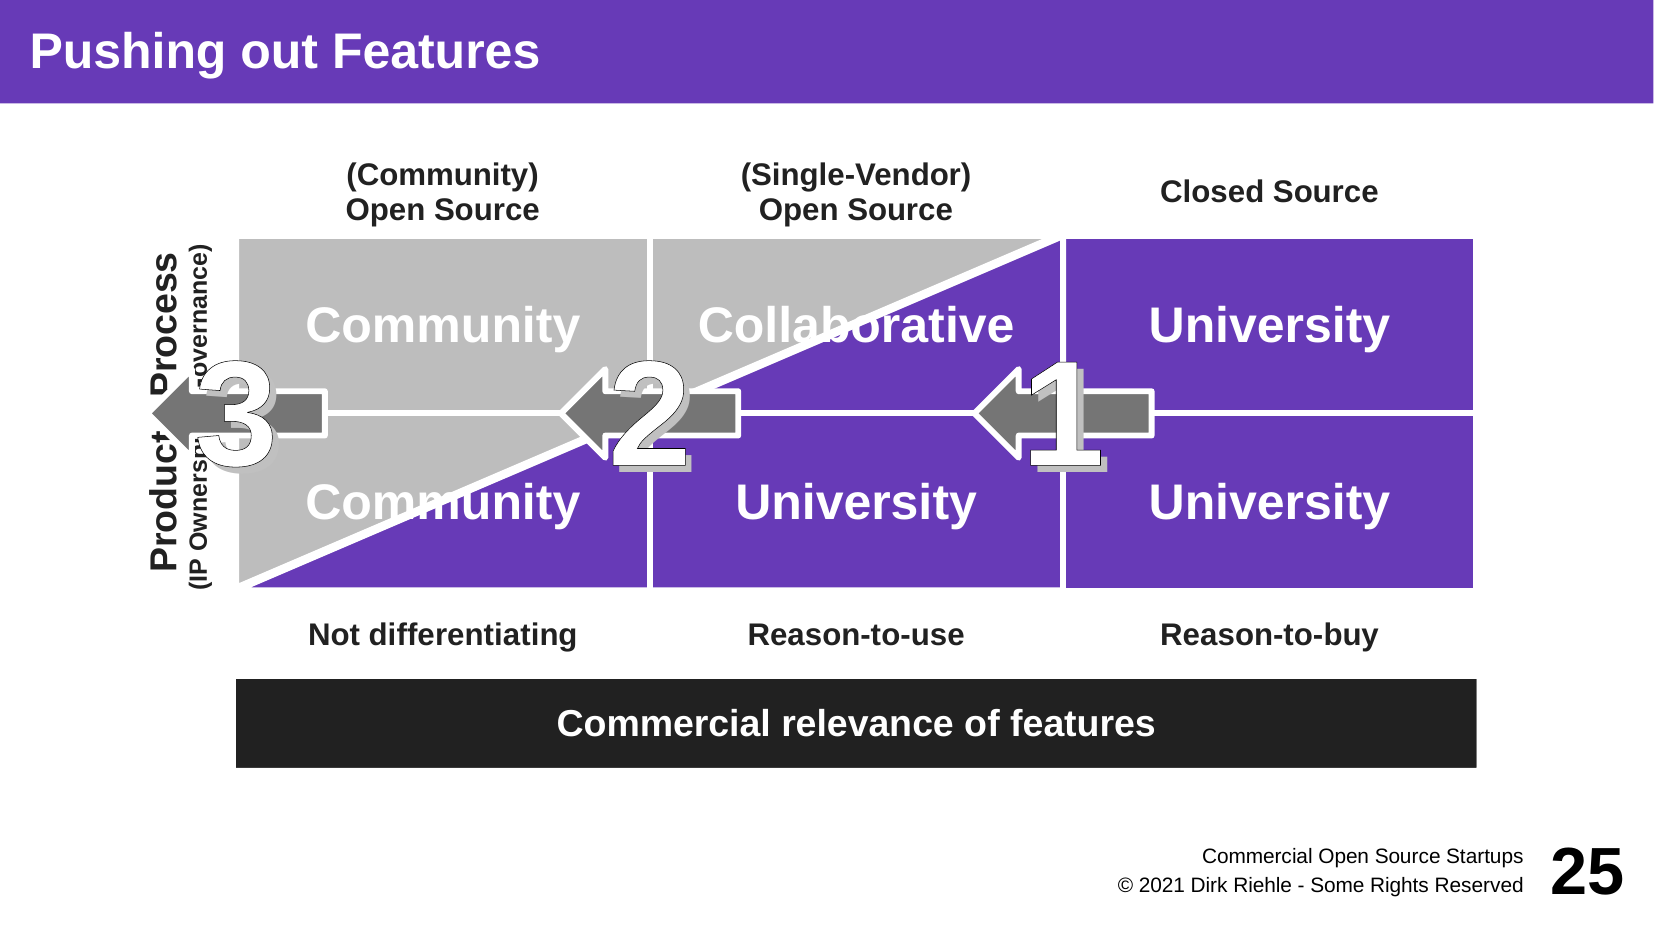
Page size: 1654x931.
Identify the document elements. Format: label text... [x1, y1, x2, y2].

text_box (Single-Vendor) Open Source [649, 147, 1062, 237]
text_box University [1063, 413, 1477, 590]
text_box Reason-to-buy [1062, 590, 1477, 679]
text_box Commercial relevance of features [236, 679, 1477, 768]
text_box Collaborative [649, 237, 1063, 413]
text_box 1 [944, 295, 1182, 532]
text_box Community [237, 237, 649, 413]
text_box Process (Governance) [118, 206, 237, 295]
text_box Closed Source [1062, 147, 1477, 237]
text_box Not differentiating [236, 590, 649, 679]
title Pushing out Features [0, 0, 1654, 104]
text_box University [1064, 237, 1477, 413]
text_box (Community) Open Source [236, 147, 649, 237]
text_box Community [237, 413, 649, 590]
text_box 2 [531, 295, 768, 532]
text_box 3 [118, 295, 355, 532]
text_box Reason-to-use [649, 590, 1062, 679]
text_box Product (IP Ownership) [118, 532, 237, 621]
text_box University [649, 413, 1063, 590]
